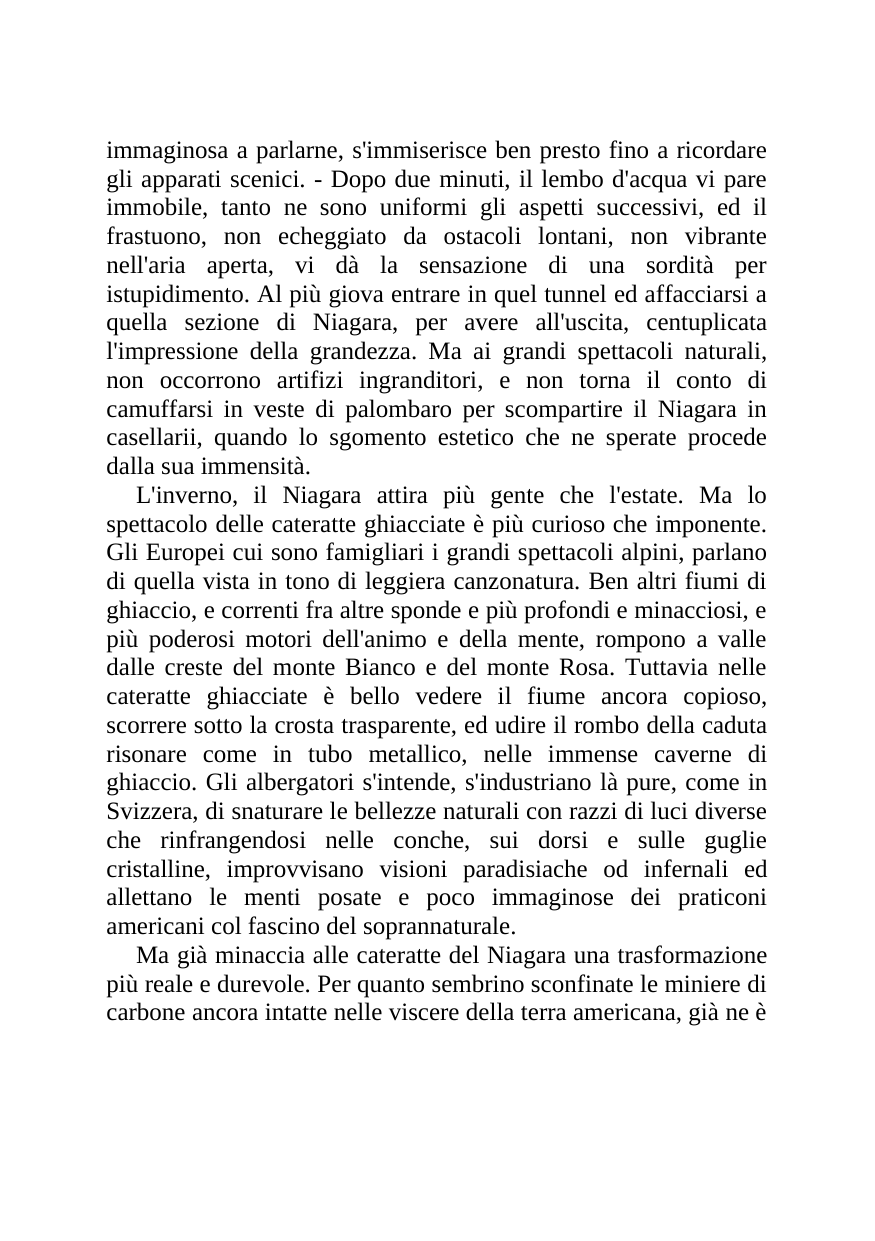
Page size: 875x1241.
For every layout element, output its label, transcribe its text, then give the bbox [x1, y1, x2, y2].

text immaginosa a parlarne, s'immiserisce ben presto fino a ricordare gli apparati scenici. - Dopo due minuti, il lembo d'acqua vi pare immobile, tanto ne sono uniformi gli aspetti successivi, ed il frastuono, non echeggiato da ostacoli lontani, non vibrante nell'aria aperta, vi dà la sensazione di una sordità per istupidimento. Al più giova entrare in quel tunnel ed affacciarsi a quella sezione di Niagara, per avere all'uscita, centuplicata l'impressione della grandezza. Ma ai grandi spettacoli naturali, non occorrono artifizi ingranditori, e non torna il conto di camuffarsi in veste di palombaro per scompartire il Niagara in casellarii, quando lo sgomento estetico che ne sperate procede dalla sua immensità. [106, 135, 768, 480]
text L'inverno, il Niagara attira più gente che l'estate. Ma lo spettacolo delle cateratte ghiacciate è più curioso che imponente. Gli Europei cui sono famigliari i grandi spettacoli alpini, parlano di quella vista in tono di leggiera canzonatura. Ben altri fiumi di ghiaccio, e correnti fra altre sponde e più profondi e minacciosi, e più poderosi motori dell'animo e della mente, rompono a valle dalle creste del monte Bianco e del monte Rosa. Tuttavia nelle cateratte ghiacciate è bello vedere il fiume ancora copioso, scorrere sotto la crosta trasparente, ed udire il rombo della caduta risonare come in tubo metallico, nelle immense caverne di ghiaccio. Gli albergatori s'intende, s'industriano là pure, come in Svizzera, di snaturare le bellezze naturali con razzi di luci diverse che rinfrangendosi nelle conche, sui dorsi e sulle guglie cristalline, improvvisano visioni paradisiache od infernali ed allettano le menti posate e poco immaginose dei praticoni americani col fascino del soprannaturale. [106, 480, 768, 940]
text Ma già minaccia alle cateratte del Niagara una trasformazione più reale e durevole. Per quanto sembrino sconfinate le miniere di carbone ancora intatte nelle viscere della terra americana, già ne è [106, 940, 768, 1026]
